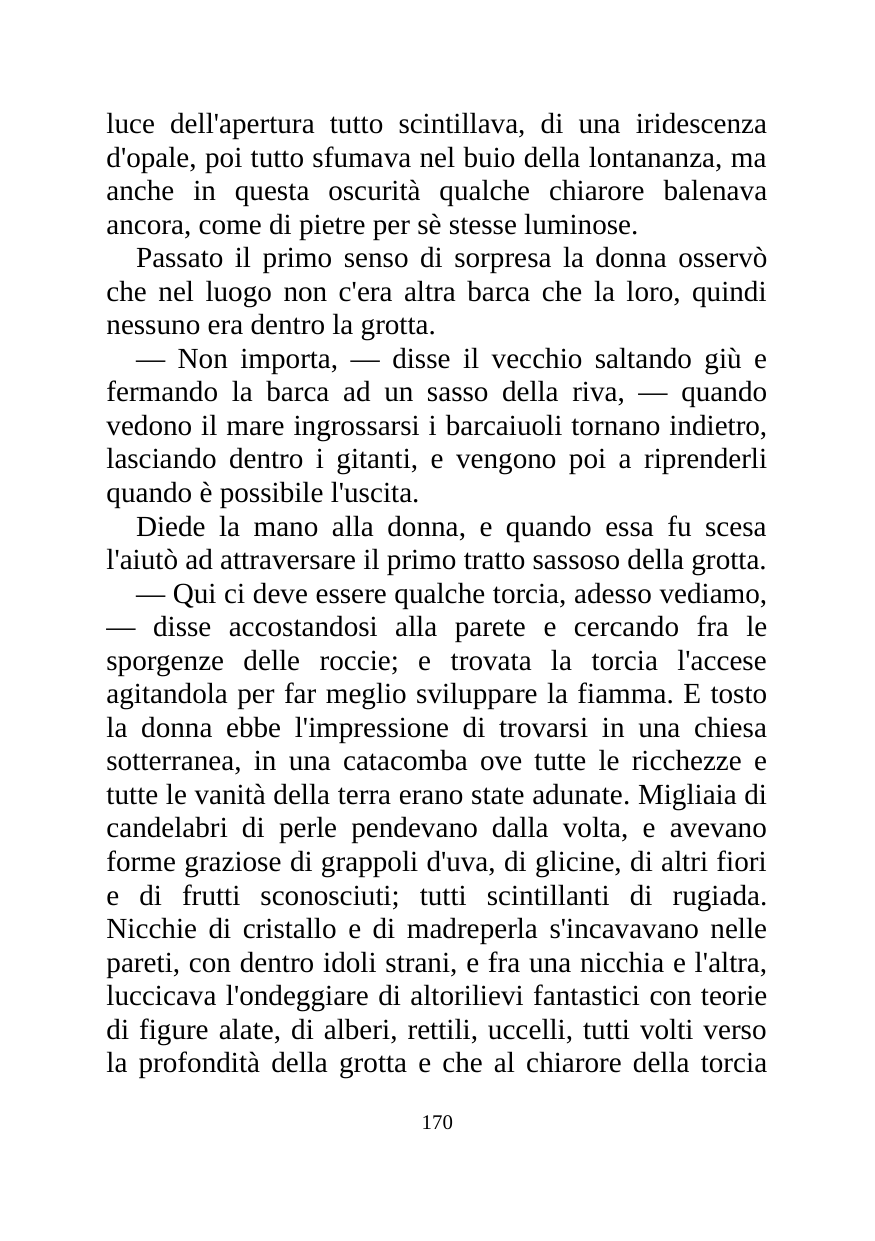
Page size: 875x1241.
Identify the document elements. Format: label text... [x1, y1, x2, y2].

text Passato il primo senso di sorpresa la donna osservò che nel luogo non c'era altra barca che la loro, quindi nessuno era dentro la grotta. [106, 240, 768, 341]
text luce dell'apertura tutto scintillava, di una iridescenza d'opale, poi tutto sfumava nel buio della lontananza, ma anche in questa oscurità qualche chiarore balenava ancora, come di pietre per sè stesse luminose. [106, 106, 768, 240]
text Diede la mano alla donna, e quando essa fu scesa l'aiutò ad attraversare il primo tratto sassoso della grotta. [106, 509, 768, 576]
text — Qui ci deve essere qualche torcia, adesso vediamo, — disse accostandosi alla parete e cercando fra le sporgenze delle roccie; e trovata la torcia l'accese agitandola per far meglio sviluppare la fiamma. E tosto la donna ebbe l'impressione di trovarsi in una chiesa sotterranea, in una catacomba ove tutte le ricchezze e tutte le vanità della terra erano state adunate. Migliaia di candelabri di perle pendevano dalla volta, e avevano forme graziose di grappoli d'uva, di glicine, di altri fiori e di frutti sconosciuti; tutti scintillanti di rugiada. Nicchie di cristallo e di madreperla s'incavavano nelle pareti, con dentro idoli strani, e fra una nicchia e l'altra, luccicava l'ondeggiare di altorilievi fantastici con teorie di figure alate, di alberi, rettili, uccelli, tutti volti verso la profondità della grotta e che al chiarore della torcia [106, 576, 768, 1079]
text — Non importa, — disse il vecchio saltando giù e fermando la barca ad un sasso della riva, — quando vedono il mare ingrossarsi i barcaiuoli tornano indietro, lasciando dentro i gitanti, e vengono poi a riprenderli quando è possibile l'uscita. [106, 341, 768, 509]
